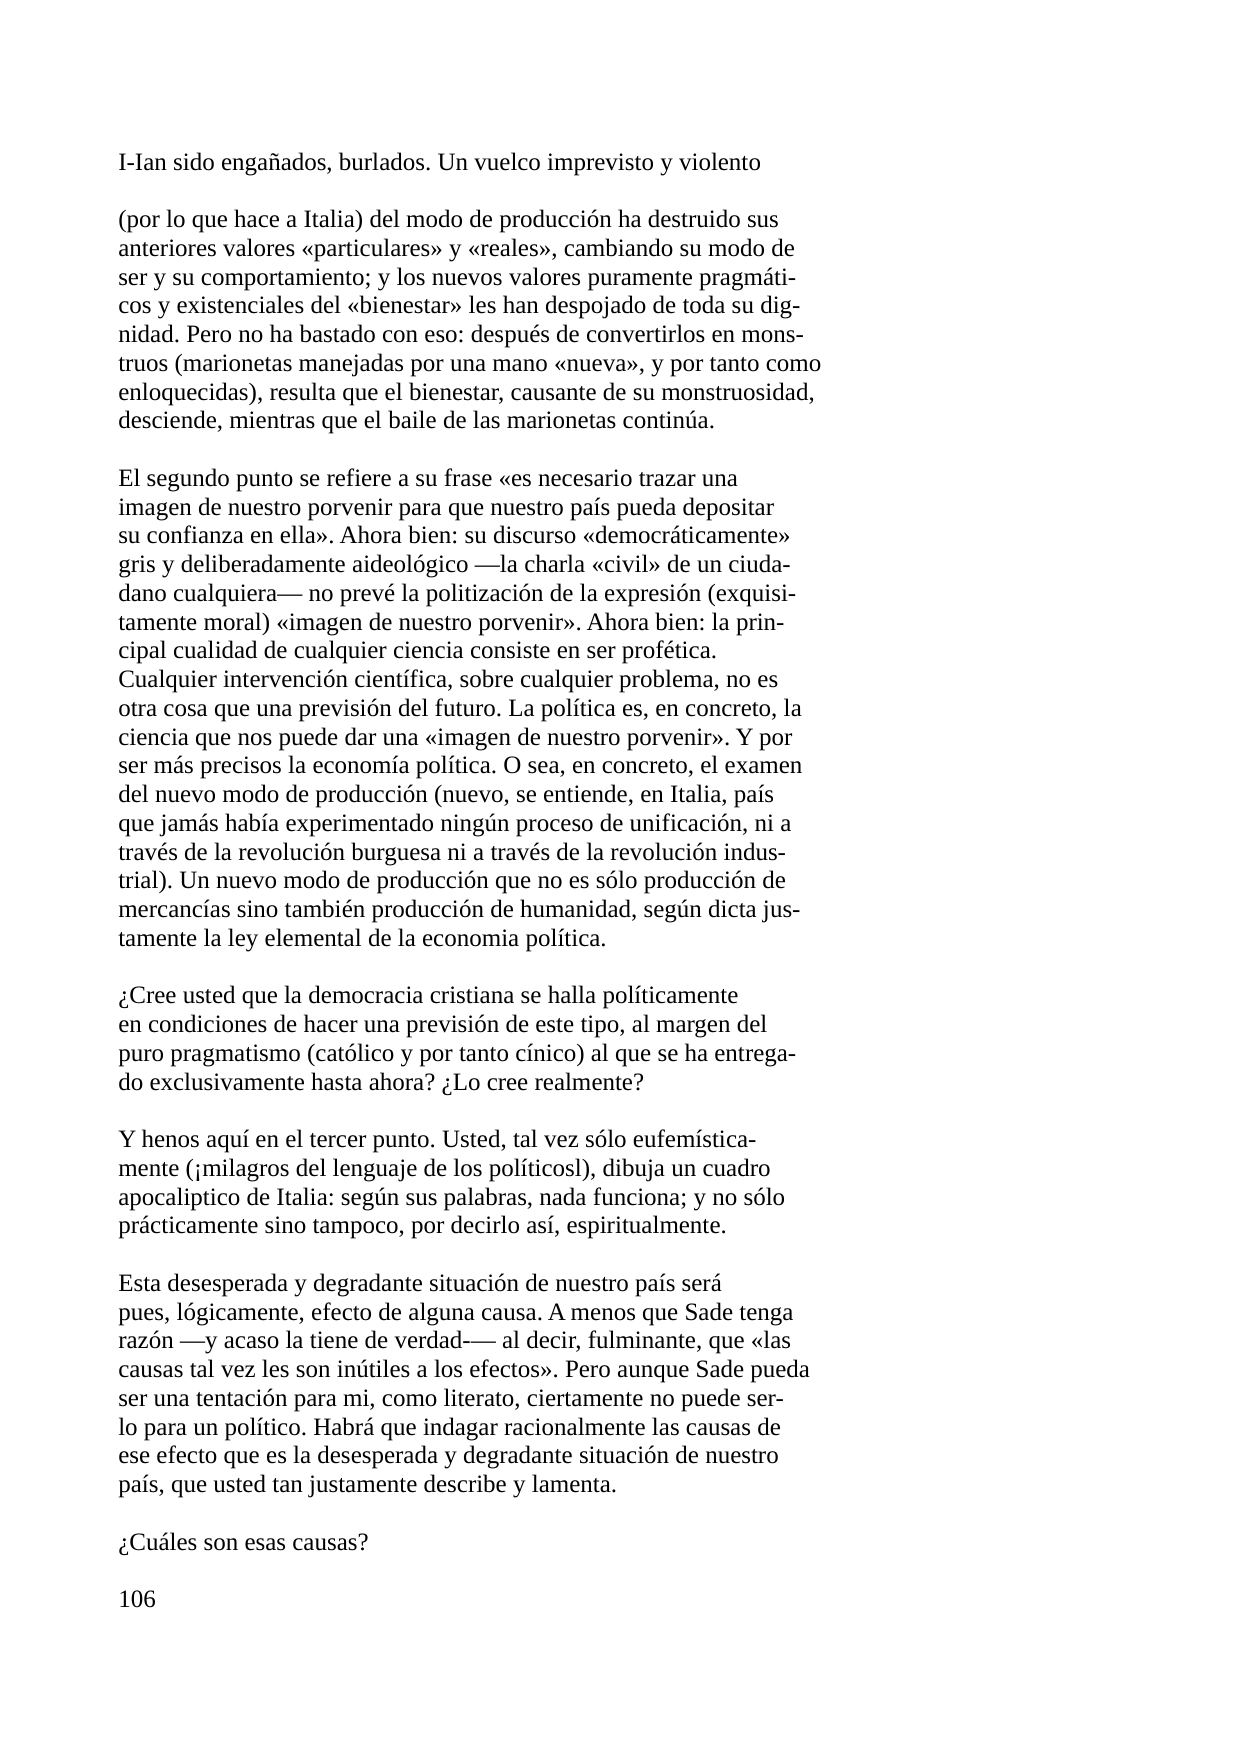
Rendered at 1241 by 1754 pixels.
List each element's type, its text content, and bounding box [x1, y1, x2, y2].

text través de la revolución burguesa ni a través de la revolución indus- [118, 837, 1122, 866]
text puro pragmatismo (católico y por tanto cínico) al que se ha entrega- [118, 1038, 1122, 1067]
text ¿Cuáles son esas causas? [118, 1527, 1122, 1556]
text tamente la ley elemental de la economia política. [118, 923, 1122, 952]
text nidad. Pero no ha bastado con eso: después de convertirlos en mons- [118, 319, 1122, 348]
text apocaliptico de Italia: según sus palabras, nada funciona; y no sólo [118, 1182, 1122, 1211]
text prácticamente sino tampoco, por decirlo así, espiritualmente. [118, 1211, 1122, 1239]
text pues, lógicamente, efecto de alguna causa. A menos que Sade tenga [118, 1297, 1122, 1326]
text imagen de nuestro porvenir para que nuestro país pueda depositar [118, 492, 1122, 521]
text país, que usted tan justamente describe y lamenta. [118, 1469, 1122, 1498]
text gris y deliberadamente aideológico —la charla «civil» de un ciuda- [118, 549, 1122, 578]
text truos (marionetas manejadas por una mano «nueva», y por tanto como [118, 348, 1122, 377]
text del nuevo modo de producción (nuevo, se entiende, en Italia, país [118, 779, 1122, 808]
text cos y existenciales del «bienestar» les han despojado de toda su dig- [118, 291, 1122, 319]
text El segundo punto se refiere a su frase «es necesario trazar una [118, 463, 1122, 492]
text trial). Un nuevo modo de producción que no es sólo producción de [118, 866, 1122, 894]
text (por lo que hace a Italia) del modo de producción ha destruido sus [118, 204, 1122, 233]
text Esta desesperada y degradante situación de nuestro país será [118, 1268, 1122, 1297]
text su confianza en ella». Ahora bien: su discurso «democráticamente» [118, 521, 1122, 549]
text I-Ian sido engañados, burlados. Un vuelco imprevisto y violento [118, 147, 1122, 176]
text ser una tentación para mi, como literato, ciertamente no puede ser- [118, 1383, 1122, 1412]
text ¿Cree usted que la democracia cristiana se halla políticamente [118, 981, 1122, 1009]
text Cualquier intervención científica, sobre cualquier problema, no es [118, 664, 1122, 693]
text otra cosa que una previsión del futuro. La política es, en concreto, la [118, 693, 1122, 722]
text ese efecto que es la desesperada y degradante situación de nuestro [118, 1441, 1122, 1469]
text enloquecidas), resulta que el bienestar, causante de su monstruosidad, [118, 377, 1122, 406]
text mente (¡milagros del lenguaje de los políticosl), dibuja un cuadro [118, 1153, 1122, 1182]
text cipal cualidad de cualquier ciencia consiste en ser profética. [118, 636, 1122, 664]
text tamente moral) «imagen de nuestro porvenir». Ahora bien: la prin- [118, 607, 1122, 636]
text lo para un político. Habrá que indagar racionalmente las causas de [118, 1412, 1122, 1441]
text ciencia que nos puede dar una «imagen de nuestro porvenir». Y por [118, 722, 1122, 751]
text do exclusivamente hasta ahora? ¿Lo cree realmente? [118, 1067, 1122, 1096]
text Y henos aquí en el tercer punto. Usted, tal vez sólo eufemística- [118, 1124, 1122, 1153]
text ser y su comportamiento; y los nuevos valores puramente pragmáti- [118, 262, 1122, 291]
text anteriores valores «particulares» y «reales», cambiando su modo de [118, 233, 1122, 262]
text causas tal vez les son inútiles a los efectos». Pero aunque Sade pueda [118, 1354, 1122, 1383]
text ser más precisos la economía política. O sea, en concreto, el examen [118, 751, 1122, 779]
text mercancías sino también producción de humanidad, según dicta jus- [118, 894, 1122, 923]
text en condiciones de hacer una previsión de este tipo, al margen del [118, 1009, 1122, 1038]
text desciende, mientras que el baile de las marionetas continúa. [118, 406, 1122, 434]
text razón —y acaso la tiene de verdad-— al decir, fulminante, que «las [118, 1326, 1122, 1354]
text que jamás había experimentado ningún proceso de unificación, ni a [118, 808, 1122, 837]
text dano cualquiera— no prevé la politización de la expresión (exquisi- [118, 578, 1122, 607]
text 106 [118, 1584, 1122, 1613]
